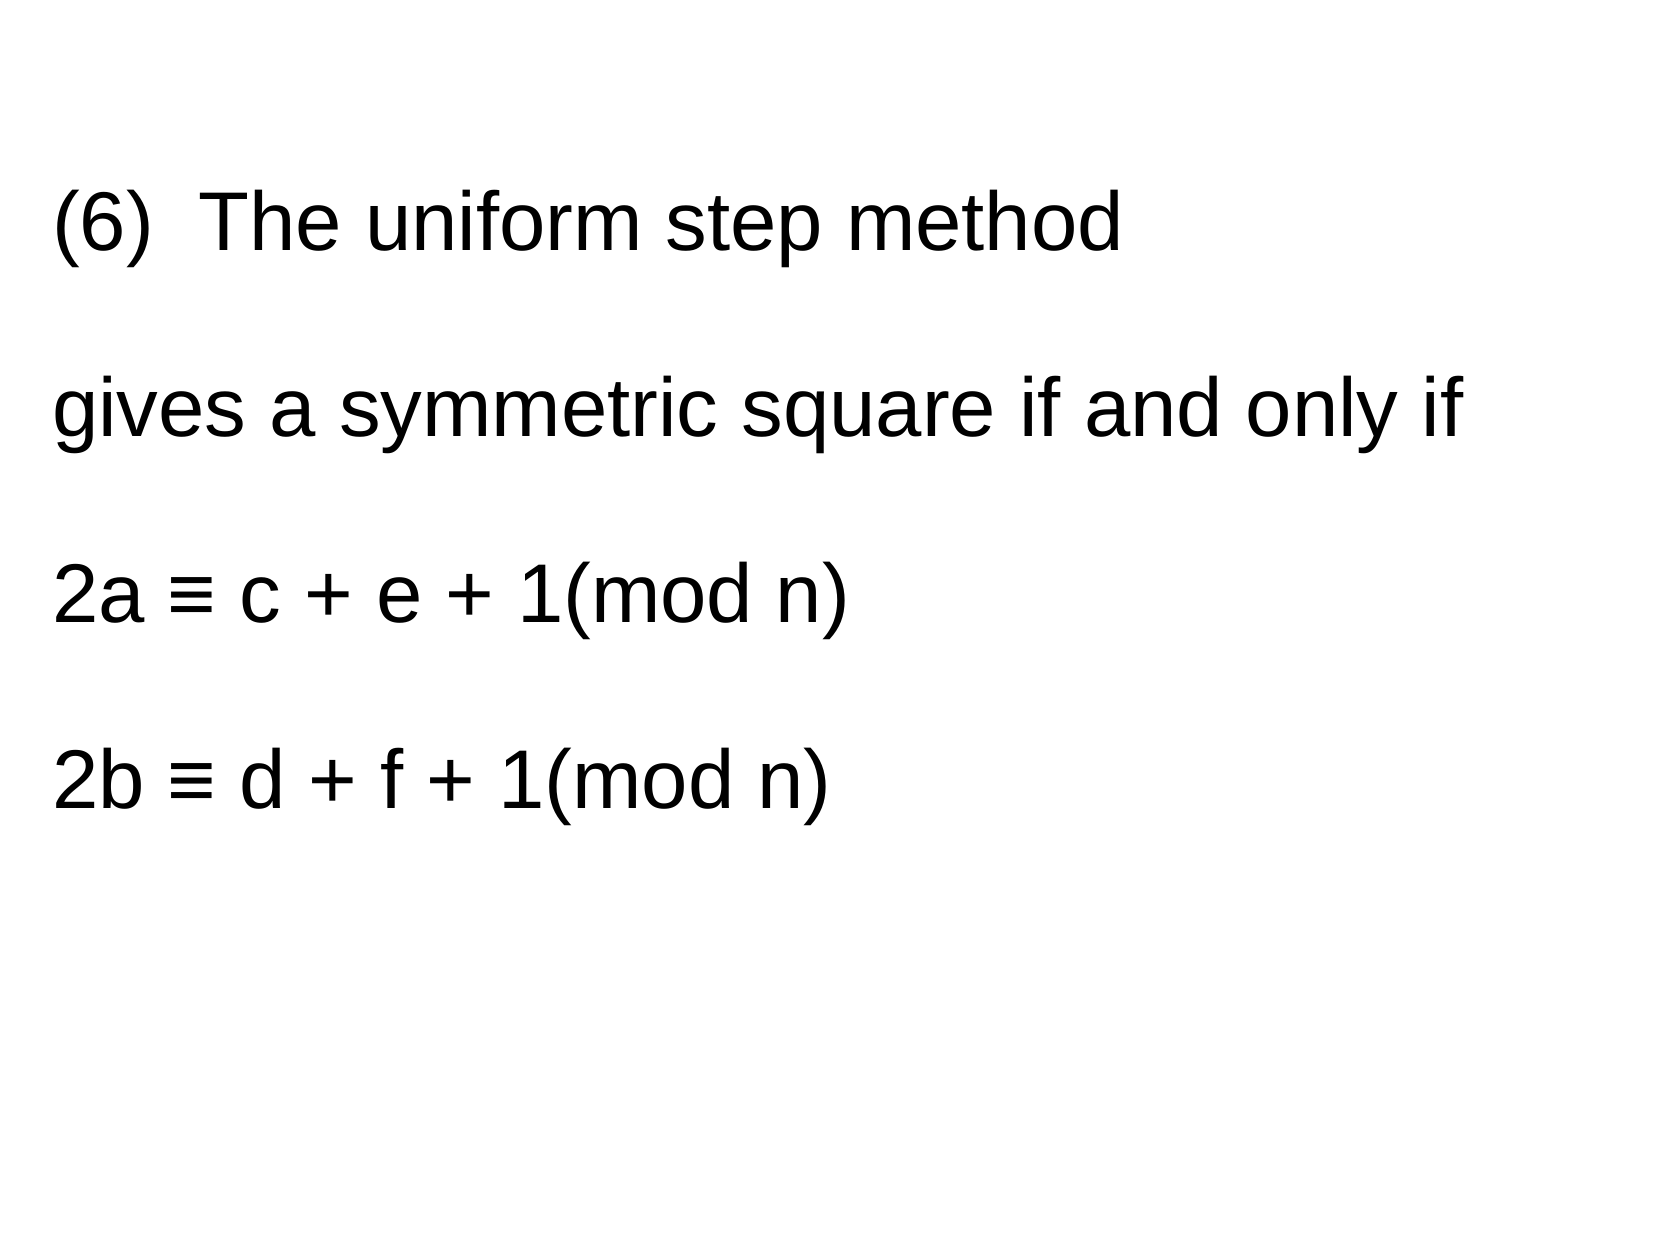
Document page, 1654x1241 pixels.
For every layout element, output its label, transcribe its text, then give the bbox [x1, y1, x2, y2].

text_box (6) The uniform step method gives a symmetric square if and only if 2a ≡ c + e + 1(mod n) 2b ≡ d + f + 1(mod n) [37, 75, 1576, 741]
